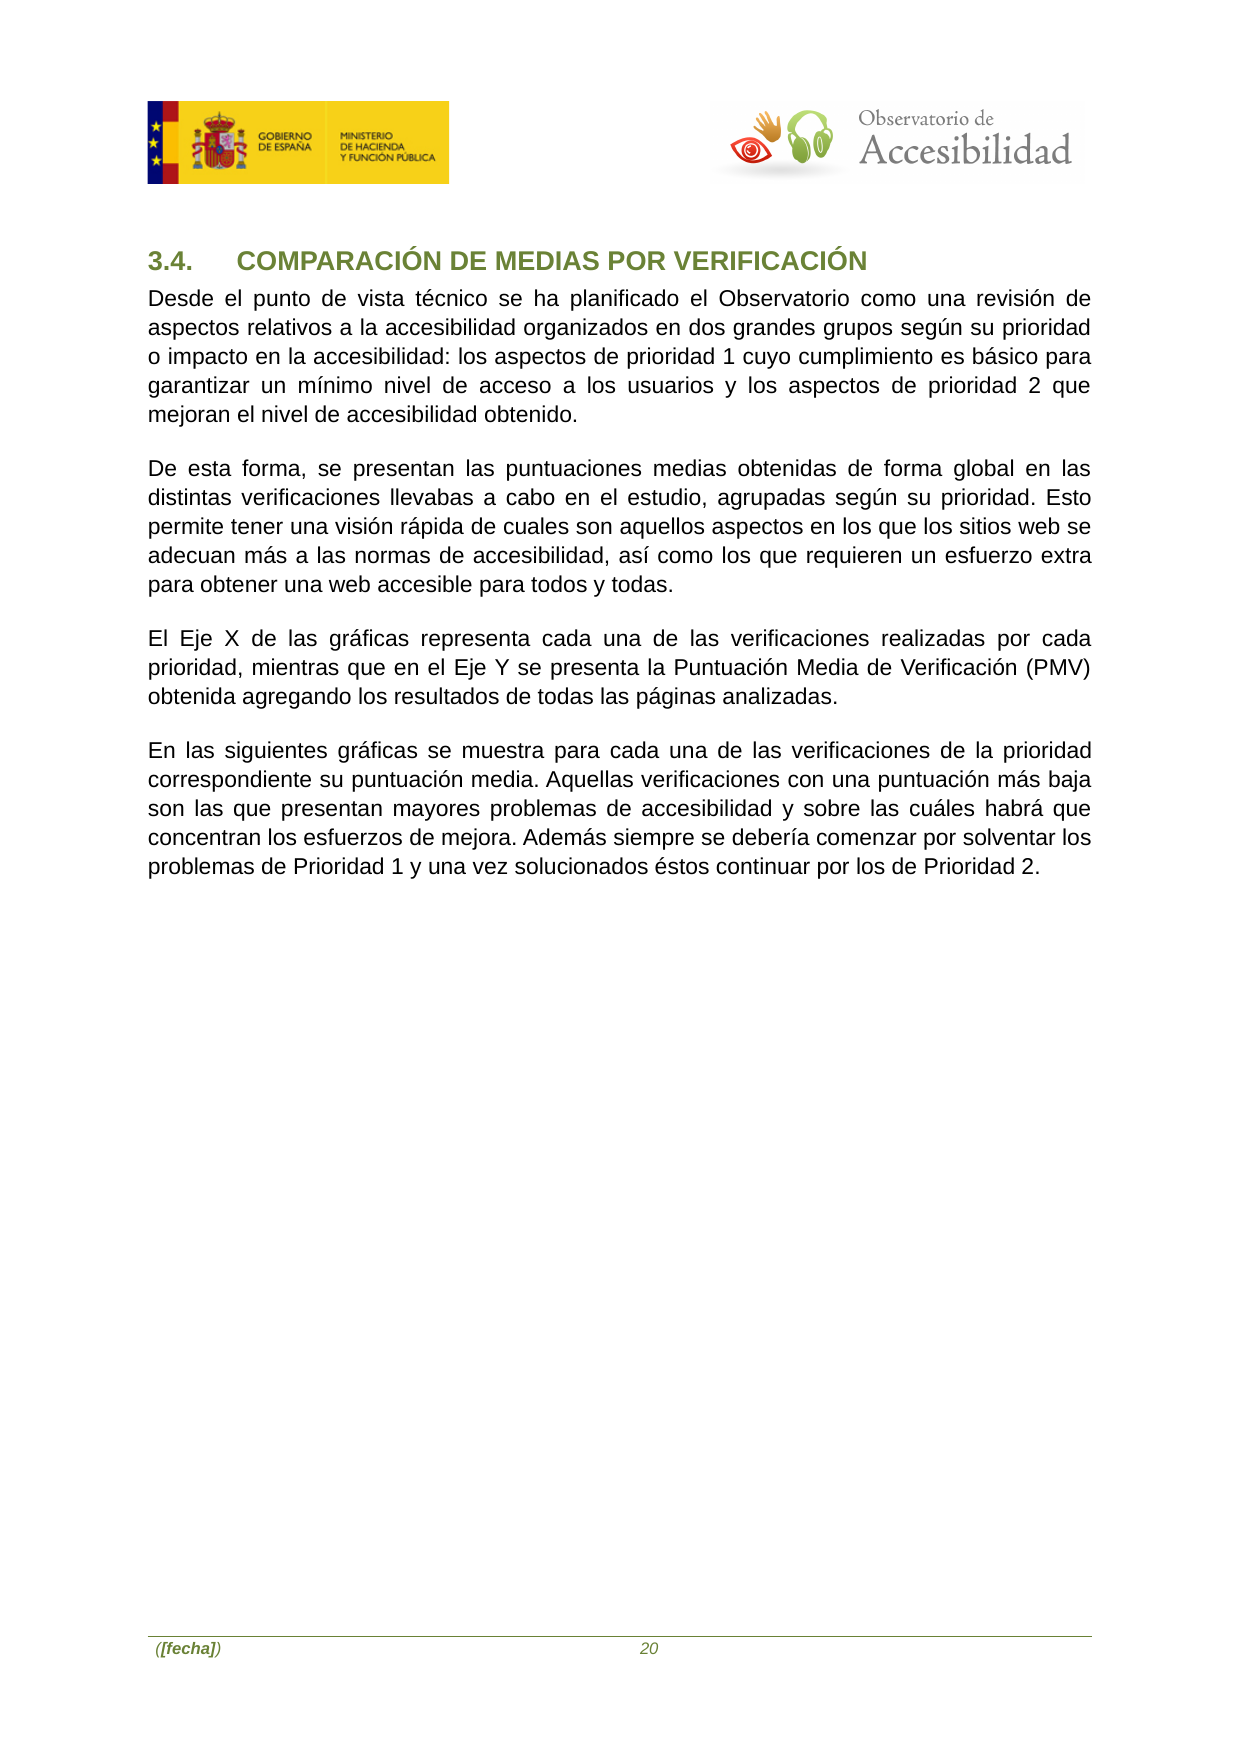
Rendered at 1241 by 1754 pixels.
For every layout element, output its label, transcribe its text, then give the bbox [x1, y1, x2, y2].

picture [147, 101, 450, 184]
text El Eje X de las gráficas representa cada una de las verificaciones realizadas por cada prioridad, mientras que en el Eje Y se presenta la Puntuación Media de Verificación (PMV) obtenida agregando los resultados de todas las páginas analizadas. [148, 625, 1092, 709]
picture [710, 101, 1086, 184]
text Desde el punto de vista técnico se ha planificado el Observatorio como una revisión de aspectos relativos a la accesibilidad organizados en dos grandes grupos según su prioridad o impacto en la accesibilidad: los aspectos de prioridad 1 cuyo cumplimiento es básico para garantizar un mínimo nivel de acceso a los usuarios y los aspectos de prioridad 2 que mejoran el nivel de accesibilidad obtenido. [148, 285, 1092, 427]
subtitle Comparación de medias por verificación [148, 245, 1092, 276]
text De esta forma, se presentan las puntuaciones medias obtenidas de forma global en las distintas verificaciones llevabas a cabo en el estudio, agrupadas según su prioridad. Esto permite tener una visión rápida de cuales son aquellos aspectos en los que los sitios web se adecuan más a las normas de accesibilidad, así como los que requieren un esfuerzo extra para obtener una web accesible para todos y todas. [148, 455, 1092, 597]
text En las siguientes gráficas se muestra para cada una de las verificaciones de la prioridad correspondiente su puntuación media. Aquellas verificaciones con una puntuación más baja son las que presentan mayores problemas de accesibilidad y sobre las cuáles habrá que concentran los esfuerzos de mejora. Además siempre se debería comenzar por solventar los problemas de Prioridad 1 y una vez solucionados éstos continuar por los de Prioridad 2. [148, 737, 1092, 879]
